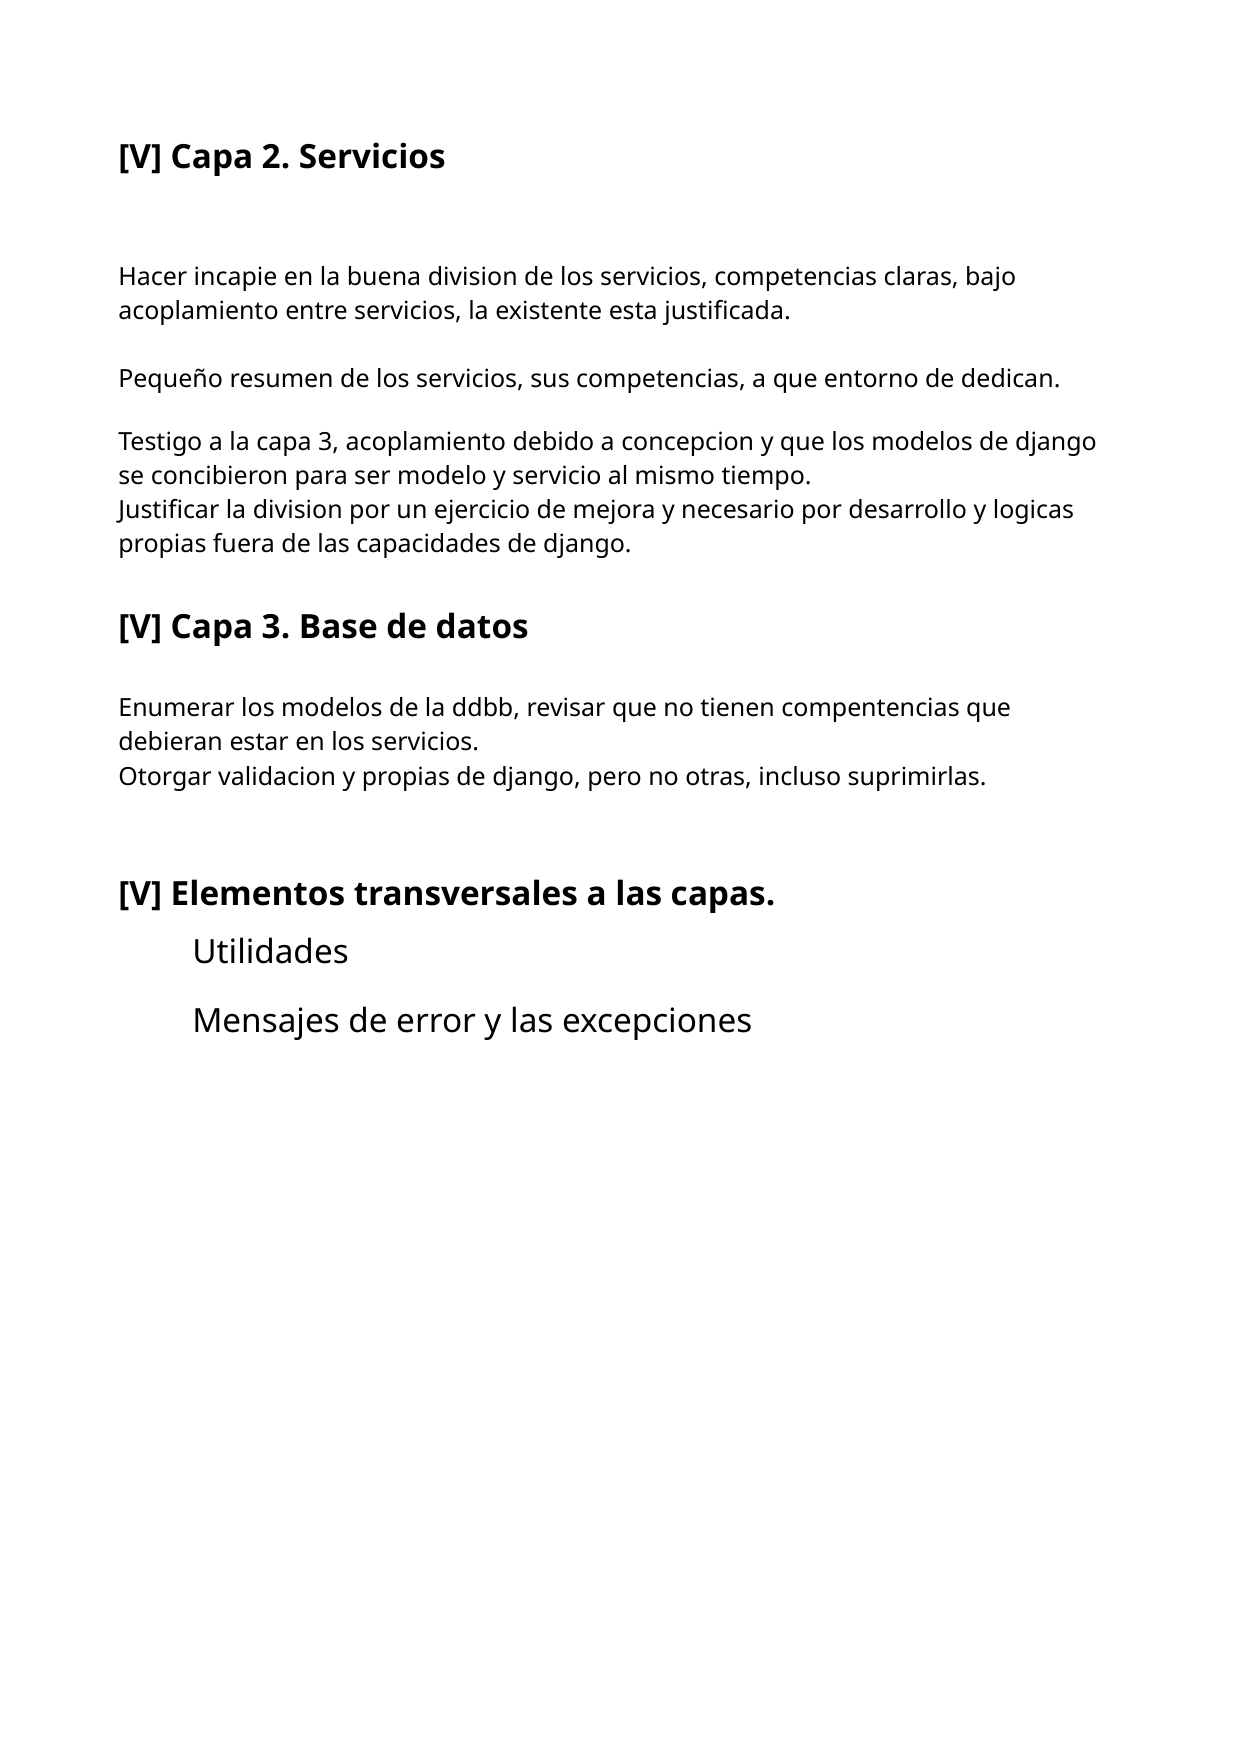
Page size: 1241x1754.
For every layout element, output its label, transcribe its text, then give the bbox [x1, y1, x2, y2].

text Utilidades [118, 927, 1122, 973]
subtitle [V] Elementos transversales a las capas. [118, 869, 1122, 915]
text Mensajes de error y las excepciones [118, 997, 1122, 1042]
text Hacer incapie en la buena division de los servicios, competencias claras, bajo acoplamiento entre servicios, la existente esta justificada. [118, 259, 1122, 327]
subtitle [V] Capa 3. Base de datos [118, 603, 1122, 649]
text Testigo a la capa 3, acoplamiento debido a concepcion y que los modelos de django se concibieron para ser modelo y servicio al mismo tiempo. Justificar la division por un ejercicio de mejora y necesario por desarrollo y logicas propias fuera de las capacidades de django. [118, 424, 1122, 560]
subtitle [V] Capa 2. Servicios [118, 133, 1122, 178]
text Pequeño resumen de los servicios, sus competencias, a que entorno de dedican. [118, 327, 1122, 395]
text Enumerar los modelos de la ddbb, revisar que no tienen compentencias que debieran estar en los servicios. Otorgar validacion y propias de django, pero no otras, incluso suprimirlas. [118, 690, 1122, 855]
